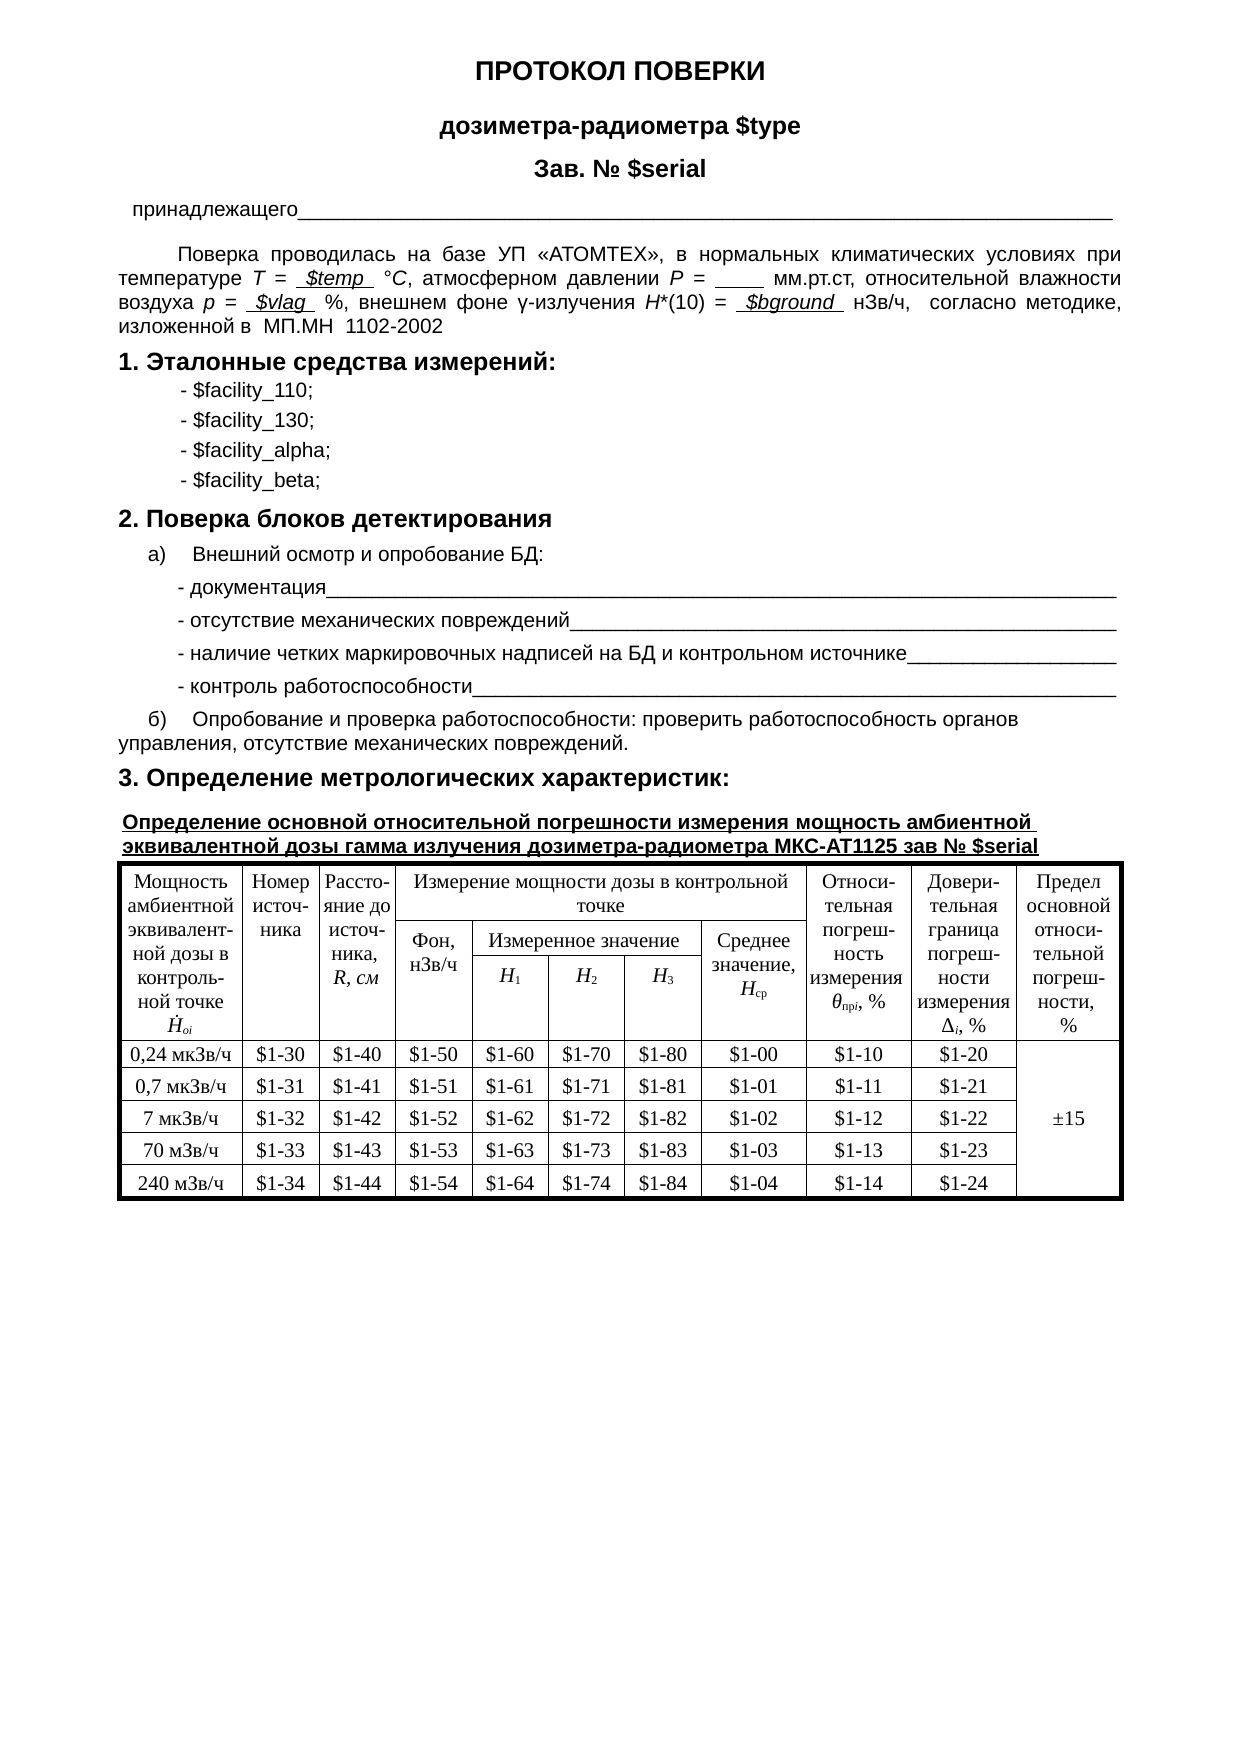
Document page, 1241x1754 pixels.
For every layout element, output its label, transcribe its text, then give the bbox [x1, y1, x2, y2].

table_cell Довери-тельная граница погреш-ности измерения Δi, % [912, 866, 1016, 1040]
text ПРОТОКОЛ ПОВЕРКИ [118, 55, 1122, 87]
text - контроль работоспособности [118, 674, 1122, 698]
text 2. Поверка блоков детектирования [118, 504, 1122, 533]
text принадлежащего [132, 197, 1122, 221]
table_cell $1-72 [549, 1101, 624, 1132]
text - отсутствие механических повреждений [118, 608, 1122, 632]
table_cell $1-80 [625, 1041, 701, 1067]
table_cell 0,24 мкЗв/ч [122, 1041, 242, 1067]
table_cell Мощность амбиентной эквивалент-ной дозы в контроль-ной точке Ḣoi [122, 866, 242, 1040]
table_cell Предел основной относи-тельной погреш-ности, % [1017, 866, 1119, 1040]
text 1. Эталонные средства измерений: [118, 347, 1122, 375]
table_cell $1-31 [243, 1068, 319, 1099]
table_cell $1-02 [702, 1101, 806, 1132]
table_header - $facility_beta; [118, 465, 1122, 495]
table_cell $1-10 [807, 1041, 911, 1067]
text дозиметра-радиометра $type [118, 111, 1122, 139]
text Зав. № $serial [118, 154, 1122, 182]
table_cell $1-43 [320, 1133, 395, 1164]
table_cell Номер источ-ника [243, 866, 319, 1040]
table_cell $1-23 [912, 1133, 1016, 1164]
table_cell 70 мЗв/ч [122, 1133, 242, 1164]
text - документация [118, 575, 1122, 599]
table_cell $1-32 [243, 1101, 319, 1132]
table_cell $1-64 [473, 1165, 548, 1196]
table_cell $1-71 [549, 1068, 624, 1099]
table_cell $1-40 [320, 1041, 395, 1067]
table_cell $1-50 [396, 1041, 472, 1067]
table_cell 0,7 мкЗв/ч [122, 1068, 242, 1099]
table_cell H1 [473, 956, 548, 1040]
table_cell Среднее значение, Hср [702, 921, 806, 1040]
table_cell $1-63 [473, 1133, 548, 1164]
table_cell Измеренное значение [473, 921, 701, 955]
text б) Опробование и проверка работоспособности: проверить работоспособность органов управления, отсутствие механических повреждений. [118, 707, 1122, 754]
table_cell $1-61 [473, 1068, 548, 1099]
table_cell $1-24 [912, 1165, 1016, 1196]
table_cell Рассто-яние до источ-ника, R, см [320, 866, 395, 1040]
table_cell $1-54 [396, 1165, 472, 1196]
table_cell H3 [625, 956, 701, 1040]
table_cell Фон, нЗв/ч [396, 921, 472, 1040]
table_cell $1-84 [625, 1165, 701, 1196]
table_cell Измерение мощности дозы в контрольной точке [396, 866, 806, 920]
table_cell $1-30 [243, 1041, 319, 1067]
text Поверка проводилась на базе УП «АТОМТЕХ», в нормальных климатических условиях при температуре Т = $temp °С, атмосферном давлении Р = мм.рт.ст, относительной влажности воздуха р = $vlag %, внешнем фоне γ-излучения H*(10) = $bground нЗв/ч, согласно методике, изложенной в МП.МН 1102-2002 [118, 242, 1122, 338]
table_cell $1-83 [625, 1133, 701, 1164]
table_cell $1-11 [807, 1068, 911, 1099]
table_cell $1-53 [396, 1133, 472, 1164]
table_cell ±15 [1017, 1041, 1119, 1196]
table_cell $1-62 [473, 1101, 548, 1132]
table_cell $1-73 [549, 1133, 624, 1164]
table_cell $1-03 [702, 1133, 806, 1164]
table_cell H2 [549, 956, 624, 1040]
table_cell $1-70 [549, 1041, 624, 1067]
table_cell $1-41 [320, 1068, 395, 1099]
table_cell $1-22 [912, 1101, 1016, 1132]
table_cell $1-42 [320, 1101, 395, 1132]
table_cell $1-20 [912, 1041, 1016, 1067]
text - наличие четких маркировочных надписей на БД и контрольном источнике [118, 641, 1122, 665]
table_cell $1-60 [473, 1041, 548, 1067]
table_header - $facility_alpha; [118, 435, 1122, 465]
table_cell $1-12 [807, 1101, 911, 1132]
text 3. Определение метрологических характеристик: [118, 763, 1122, 792]
table_cell $1-34 [243, 1165, 319, 1196]
table_cell $1-14 [807, 1165, 911, 1196]
table_header - $facility_110; [118, 375, 1122, 405]
table_cell $1-21 [912, 1068, 1016, 1099]
table_cell $1-52 [396, 1101, 472, 1132]
table_cell $1-33 [243, 1133, 319, 1164]
table_cell $1-44 [320, 1165, 395, 1196]
table_cell 7 мкЗв/ч [122, 1101, 242, 1132]
table_cell $1-04 [702, 1165, 806, 1196]
table_cell Относи-тельная погреш-ность измерения θпрi, % [807, 866, 911, 1040]
text а) Внешний осмотр и опробование БД: [118, 542, 1122, 566]
table_cell $1-13 [807, 1133, 911, 1164]
table_cell $1-00 [702, 1041, 806, 1067]
table_cell $1-82 [625, 1101, 701, 1132]
table_cell $1-74 [549, 1165, 624, 1196]
table_cell 240 мЗв/ч [122, 1165, 242, 1196]
table_cell $1-51 [396, 1068, 472, 1099]
table_header Определение основной относительной погрешности измерения мощность амбиентной эквивалентной дозы гамма излучения дозиметра-радиометра МКС-AT1125 зав № $serial [119, 792, 1121, 861]
table_cell $1-01 [702, 1068, 806, 1099]
table_header - $facility_130; [118, 405, 1122, 435]
table_cell $1-81 [625, 1068, 701, 1099]
